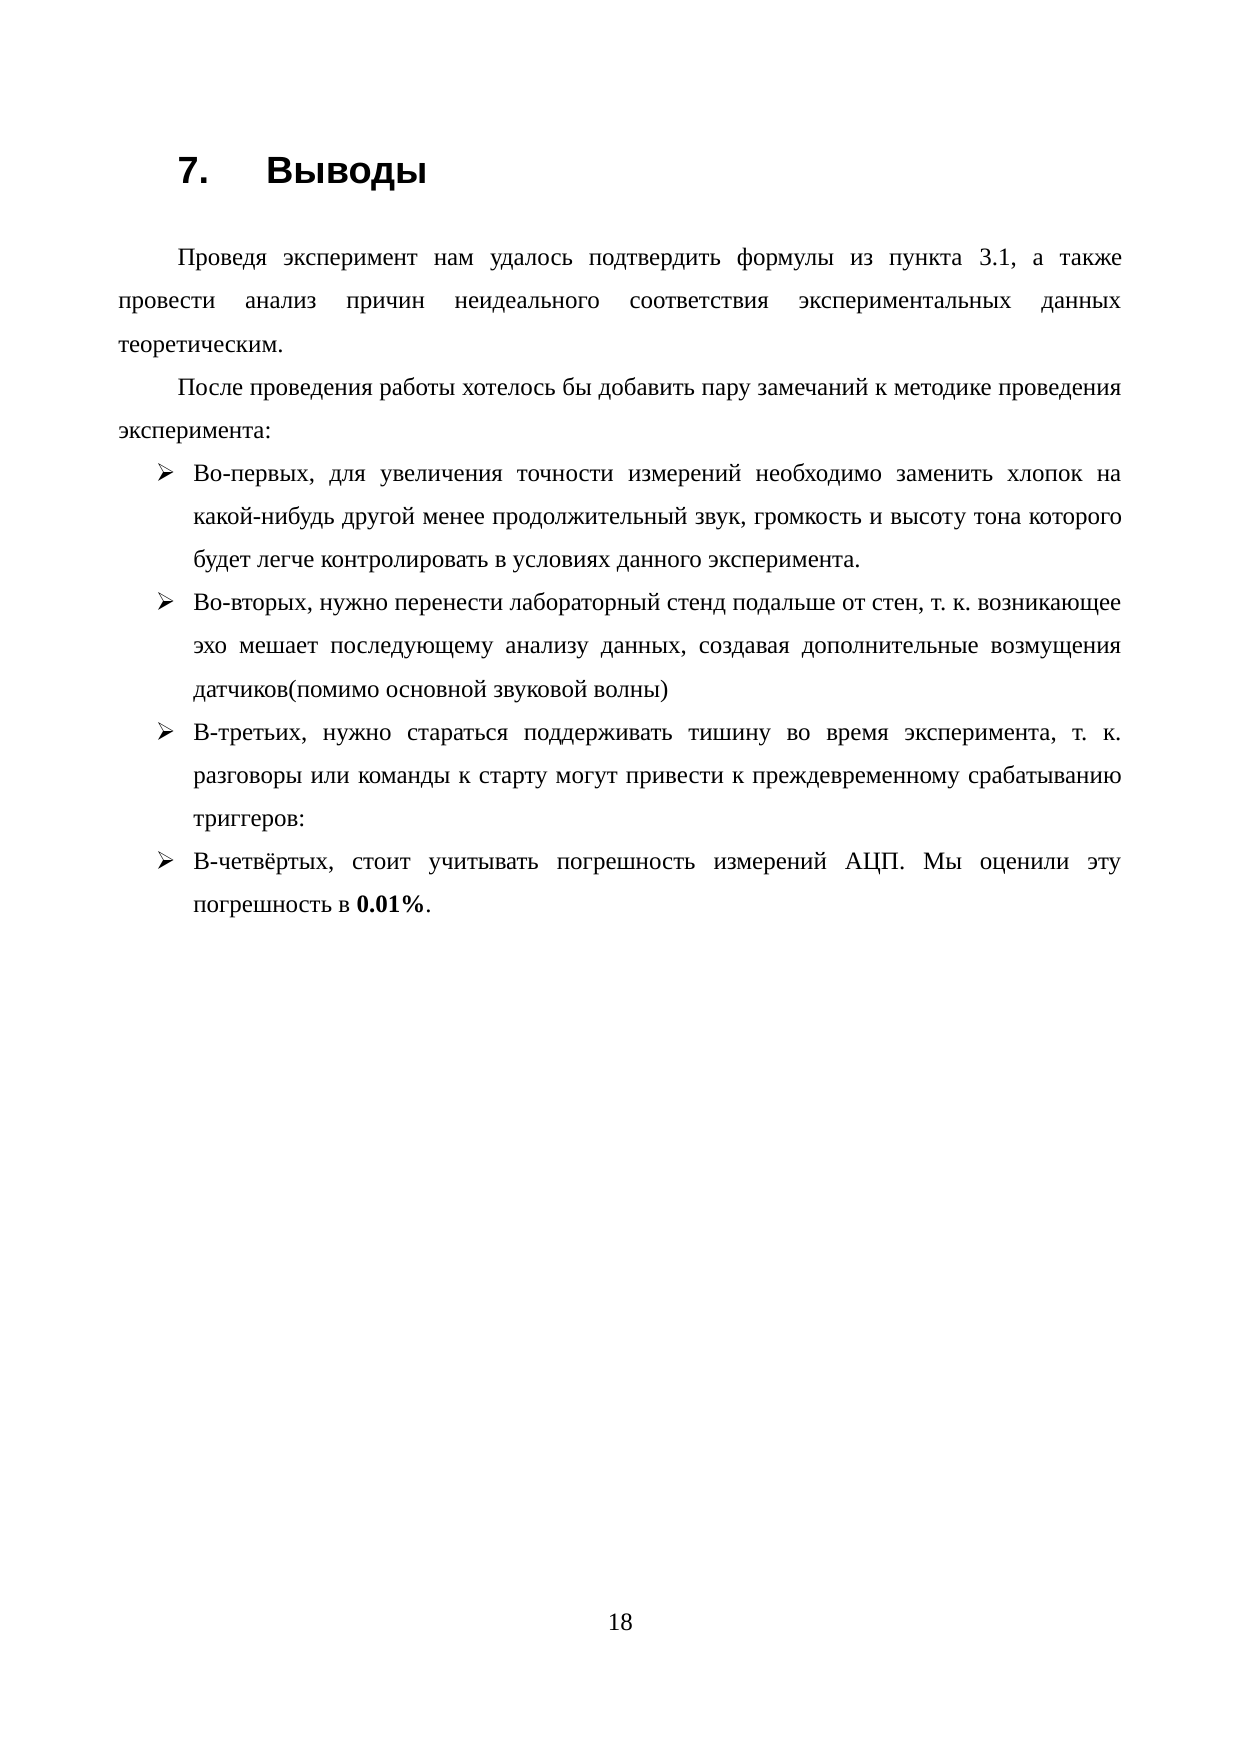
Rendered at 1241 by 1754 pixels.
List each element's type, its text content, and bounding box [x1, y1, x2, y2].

list Во-вторых, нужно перенести лабораторный стенд подальше от стен, т. к. возникающее эхо мешает последующему анализу данных, создавая дополнительные возмущения датчиков(помимо основной звуковой волны) [156, 587, 1122, 702]
text Проведя эксперимент нам удалось подтвердить формулы из пункта 3.1, а также провести анализ причин неидеального соответствия экспериментальных данных теоретическим. [118, 242, 1122, 357]
list В-четвёртых, стоит учитывать погрешность измерений АЦП. Мы оценили эту погрешность в 0.01%. [156, 846, 1122, 918]
text После проведения работы хотелось бы добавить пару замечаний к методике проведения эксперимента: [118, 372, 1122, 444]
subtitle Выводы [118, 148, 1122, 191]
list Во-первых, для увеличения точности измерений необходимо заменить хлопок на какой-нибудь другой менее продолжительный звук, громкость и высоту тона которого будет легче контролировать в условиях данного эксперимента. [156, 458, 1122, 573]
list В-третьих, нужно стараться поддерживать тишину во время эксперимента, т. к. разговоры или команды к старту могут привести к преждевременному срабатыванию триггеров: [156, 717, 1122, 832]
